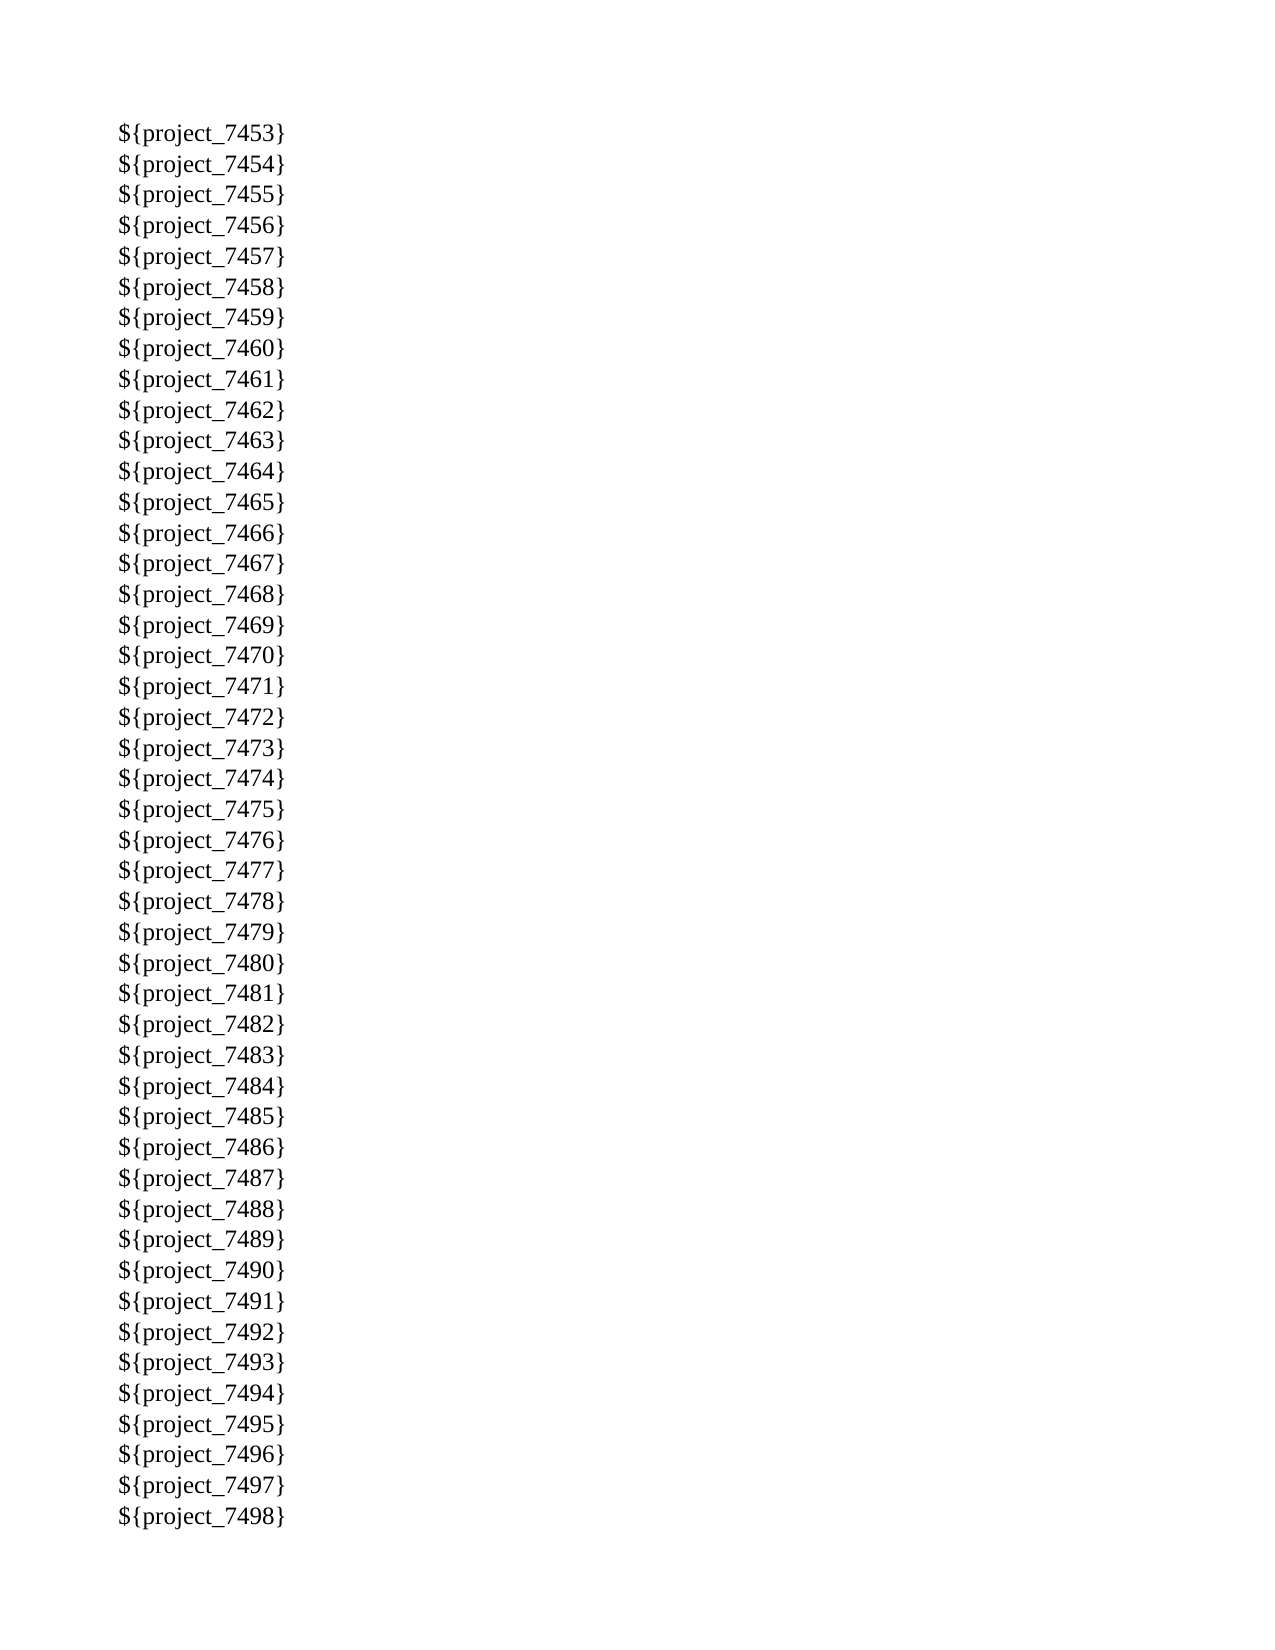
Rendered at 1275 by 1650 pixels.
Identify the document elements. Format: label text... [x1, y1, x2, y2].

text ${project_7472} [118, 702, 1157, 731]
text ${project_7491} [118, 1286, 1157, 1314]
text ${project_7467} [118, 548, 1157, 577]
text ${project_7457} [118, 241, 1157, 270]
text ${project_7495} [118, 1409, 1157, 1437]
text ${project_7492} [118, 1317, 1157, 1345]
text ${project_7475} [118, 794, 1157, 823]
text ${project_7473} [118, 733, 1157, 761]
text ${project_7469} [118, 610, 1157, 638]
text ${project_7478} [118, 886, 1157, 915]
text ${project_7474} [118, 763, 1157, 792]
text ${project_7498} [118, 1501, 1157, 1530]
text ${project_7497} [118, 1470, 1157, 1499]
text ${project_7458} [118, 272, 1157, 301]
text ${project_7489} [118, 1224, 1157, 1253]
text ${project_7487} [118, 1163, 1157, 1192]
text ${project_7462} [118, 395, 1157, 423]
text ${project_7461} [118, 364, 1157, 393]
text ${project_7480} [118, 948, 1157, 977]
text ${project_7494} [118, 1378, 1157, 1407]
text ${project_7482} [118, 1009, 1157, 1038]
text ${project_7466} [118, 518, 1157, 546]
text ${project_7490} [118, 1255, 1157, 1284]
text ${project_7471} [118, 671, 1157, 700]
text ${project_7481} [118, 978, 1157, 1007]
text ${project_7460} [118, 333, 1157, 362]
text ${project_7453} [118, 118, 1157, 147]
text ${project_7468} [118, 579, 1157, 608]
text ${project_7456} [118, 210, 1157, 239]
text ${project_7486} [118, 1132, 1157, 1161]
text ${project_7459} [118, 302, 1157, 331]
text ${project_7455} [118, 179, 1157, 208]
text ${project_7454} [118, 149, 1157, 178]
text ${project_7463} [118, 425, 1157, 454]
text ${project_7470} [118, 641, 1157, 669]
text ${project_7484} [118, 1071, 1157, 1099]
text ${project_7477} [118, 856, 1157, 884]
text ${project_7465} [118, 487, 1157, 516]
text ${project_7464} [118, 456, 1157, 485]
text ${project_7483} [118, 1040, 1157, 1069]
text ${project_7496} [118, 1439, 1157, 1468]
text ${project_7488} [118, 1194, 1157, 1222]
text ${project_7479} [118, 917, 1157, 946]
text ${project_7493} [118, 1347, 1157, 1376]
text ${project_7485} [118, 1101, 1157, 1130]
text ${project_7476} [118, 825, 1157, 854]
